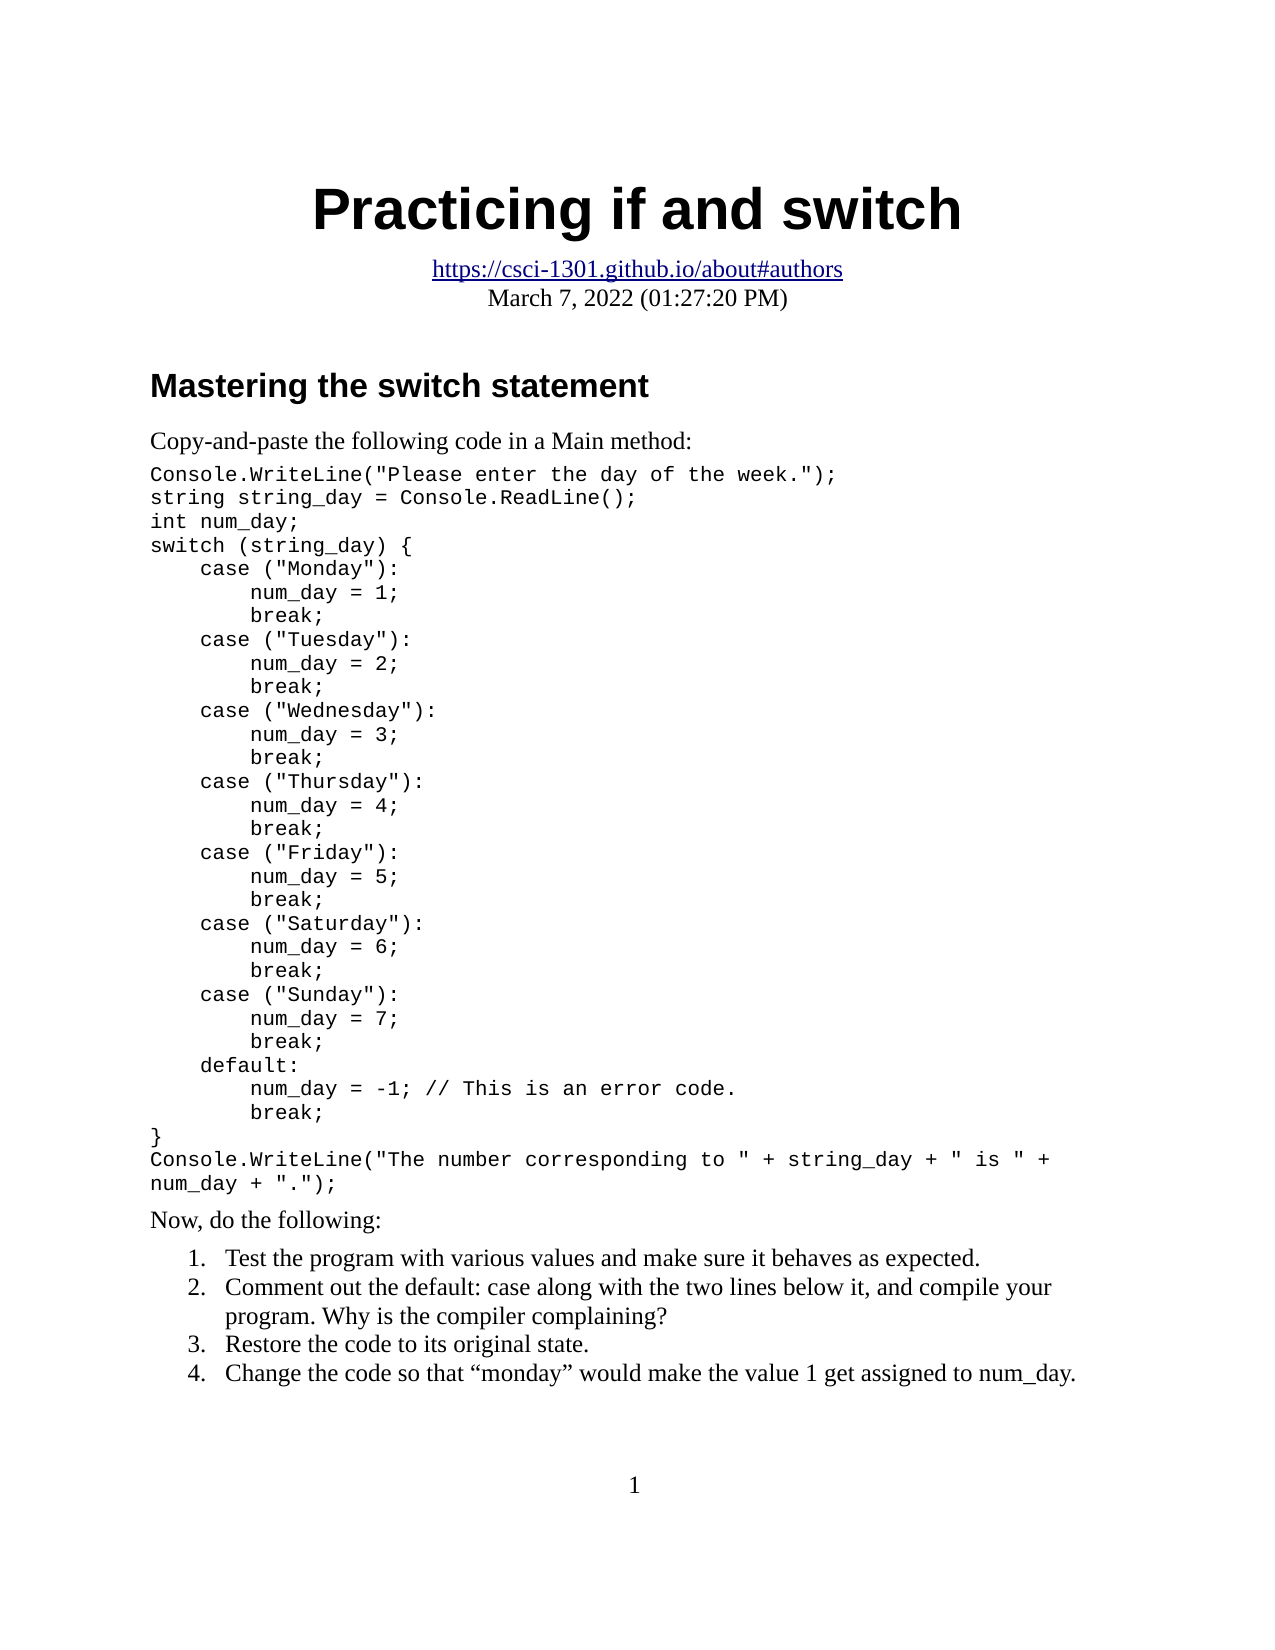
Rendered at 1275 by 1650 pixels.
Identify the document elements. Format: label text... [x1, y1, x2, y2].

list Restore the code to its original state. [187, 1329, 1125, 1358]
text num_day = 7; [150, 1007, 1125, 1031]
text https://csci-1301.github.io/about#authors [150, 254, 1125, 283]
text string string_day = Console.ReadLine(); [150, 487, 1125, 511]
text num_day = 6; [150, 937, 1125, 960]
text March 7, 2022 (01:27:20 PM) [150, 283, 1125, 312]
text break; [150, 1031, 1125, 1055]
text case ("Saturday"): [150, 913, 1125, 937]
text num_day = 5; [150, 866, 1125, 889]
text num_day = 2; [150, 653, 1125, 676]
text num_day = 1; [150, 582, 1125, 606]
text case ("Friday"): [150, 842, 1125, 866]
text Console.WriteLine("The number corresponding to " + string_day + " is " + num_day + "."); [150, 1149, 1125, 1197]
text num_day = -1; // This is an error code. [150, 1078, 1125, 1102]
text break; [150, 747, 1125, 771]
title Practicing if and switch [150, 175, 1125, 242]
text break; [150, 818, 1125, 842]
list Change the code so that “monday” would make the value 1 get assigned to num_day. [187, 1358, 1125, 1387]
text Now, do the following: [150, 1206, 1125, 1234]
subtitle Mastering the switch statement [150, 366, 1125, 404]
text default: [150, 1055, 1125, 1078]
text case ("Sunday"): [150, 984, 1125, 1007]
list Test the program with various values and make sure it behaves as expected. [187, 1243, 1125, 1272]
text case ("Monday"): [150, 558, 1125, 582]
list Comment out the default: case along with the two lines below it, and compile your program. Why is the compiler complaining? [187, 1272, 1125, 1329]
text int num_day; [150, 511, 1125, 534]
text num_day = 3; [150, 724, 1125, 747]
text break; [150, 960, 1125, 984]
text break; [150, 676, 1125, 700]
text case ("Thursday"): [150, 771, 1125, 795]
text break; [150, 606, 1125, 629]
text Console.WriteLine("Please enter the day of the week."); [150, 464, 1125, 487]
text Copy-and-paste the following code in a Main method: [150, 426, 1125, 455]
text break; [150, 1102, 1125, 1126]
text case ("Tuesday"): [150, 629, 1125, 653]
text switch (string_day) { [150, 534, 1125, 558]
text break; [150, 889, 1125, 913]
text } [150, 1126, 1125, 1149]
text case ("Wednesday"): [150, 700, 1125, 724]
text num_day = 4; [150, 795, 1125, 818]
